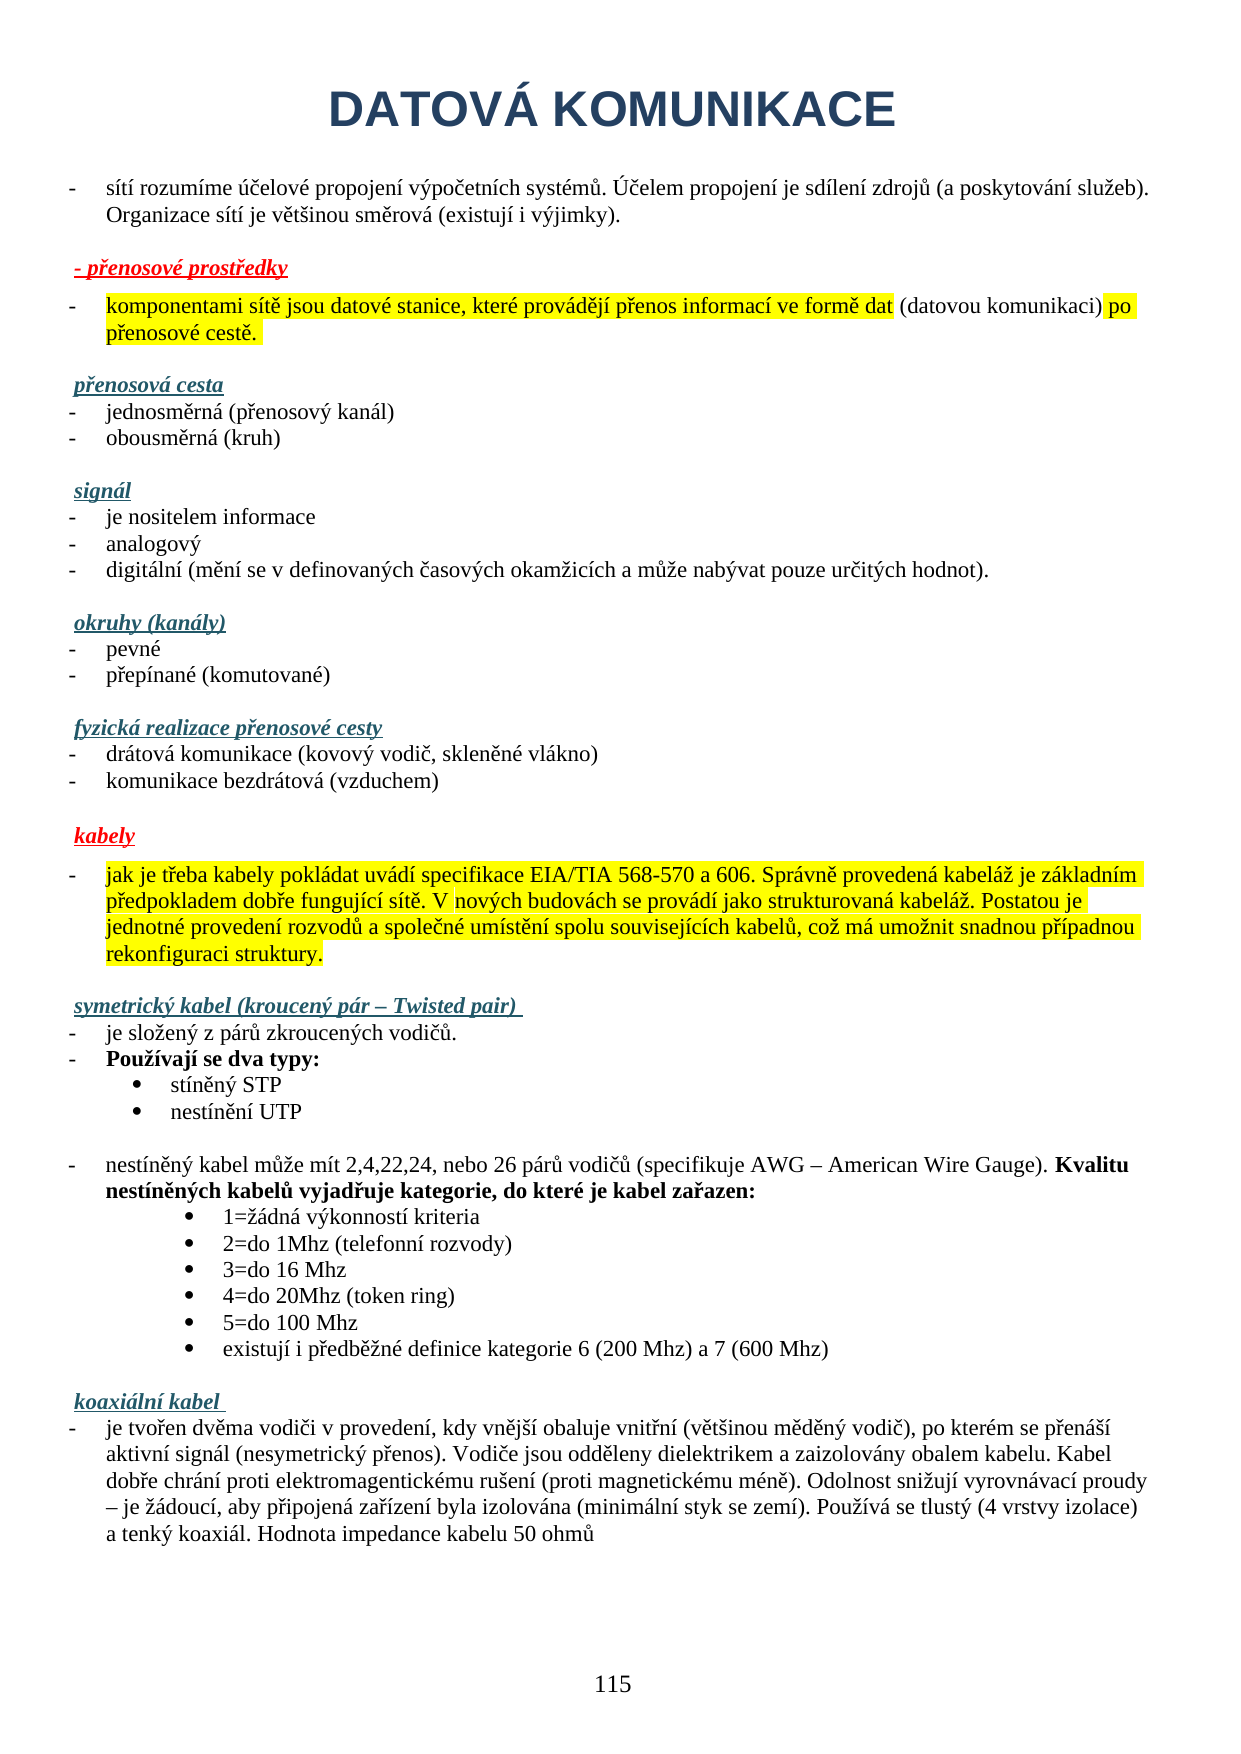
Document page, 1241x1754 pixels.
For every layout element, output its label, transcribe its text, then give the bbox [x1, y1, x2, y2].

text symetrický kabel (kroucený pár – Twisted pair) [74, 992, 1151, 1019]
list analogový [90, 529, 1151, 556]
list drátová komunikace (kovový vodič, skleněné vlákno) [90, 740, 1151, 767]
list přepínané (komutované) [90, 661, 1151, 688]
list 1=žádná výkonností kriteria [207, 1203, 1151, 1230]
list jednosměrná (přenosový kanál) [90, 398, 1151, 424]
list digitální (mění se v definovaných časových okamžicích a může nabývat pouze určitých hodnot). [90, 556, 1151, 582]
text signál [74, 477, 1151, 503]
list nestíněný kabel může mít 2,4,22,24, nebo 26 párů vodičů (specifikuje AWG – American Wire Gauge). Kvalitu nestíněných kabelů vyjadřuje kategorie, do které je kabel zařazen: [89, 1151, 1151, 1203]
list komponentami sítě jsou datové stanice, které provádějí přenos informací ve formě dat (datovou komunikaci) po přenosové cestě. [90, 292, 1151, 345]
text koaxiální kabel [74, 1388, 1151, 1414]
list 5=do 100 Mhz [207, 1309, 1151, 1335]
list existují i předběžné definice kategorie 6 (200 Mhz) a 7 (600 Mhz) [207, 1335, 1151, 1361]
list pevné [90, 635, 1151, 661]
list 3=do 16 Mhz [207, 1256, 1151, 1282]
text DATOVÁ KOMUNIKACE [162, 79, 1063, 137]
text přenosová cesta [74, 371, 1151, 398]
list stíněný STP [133, 1072, 1093, 1098]
list je tvořen dvěma vodiči v provedení, kdy vnější obaluje vnitřní (většinou měděný vodič), po kterém se přenáší aktivní signál (nesymetrický přenos). Vodiče jsou odděleny dielektrikem a zaizolovány obalem kabelu. Kabel dobře chrání proti elektromagentickému rušení (proti magnetickému méně). Odolnost snižují vyrovnávací proudy – je žádoucí, aby připojená zařízení byla izolována (minimální styk se zemí). Používá se tlustý (4 vrstvy izolace) a tenký koaxiál. Hodnota impedance kabelu 50 ohmů [90, 1414, 1151, 1546]
list komunikace bezdrátová (vzduchem) [90, 767, 1151, 793]
list jak je třeba kabely pokládat uvádí specifikace EIA/TIA 568-570 a 606. Správně provedená kabeláž je základním předpokladem dobře fungující sítě. V nových budovách se provádí jako strukturovaná kabeláž. Postatou je jednotné provedení rozvodů a společné umístění spolu souvisejících kabelů, což má umožnit snadnou případnou rekonfiguraci struktury. [90, 861, 1151, 966]
list je nositelem informace [90, 503, 1151, 529]
text kabely [74, 822, 1151, 848]
text fyzická realizace přenosové cesty [74, 714, 1151, 740]
list obousměrná (kruh) [90, 424, 1151, 451]
list 2=do 1Mhz (telefonní rozvody) [207, 1230, 1151, 1256]
list sítí rozumíme účelové propojení výpočetních systémů. Účelem propojení je sdílení zdrojů (a poskytování služeb). Organizace sítí je většinou směrová (existují i výjimky). [90, 174, 1151, 227]
text okruhy (kanály) [74, 609, 1151, 635]
list 4=do 20Mhz (token ring) [207, 1282, 1151, 1309]
list je složený z párů zkroucených vodičů. [90, 1019, 1151, 1045]
list nestínění UTP [133, 1098, 1093, 1124]
text - přenosové prostředky [74, 253, 1151, 280]
list Používají se dva typy: [90, 1045, 1151, 1072]
